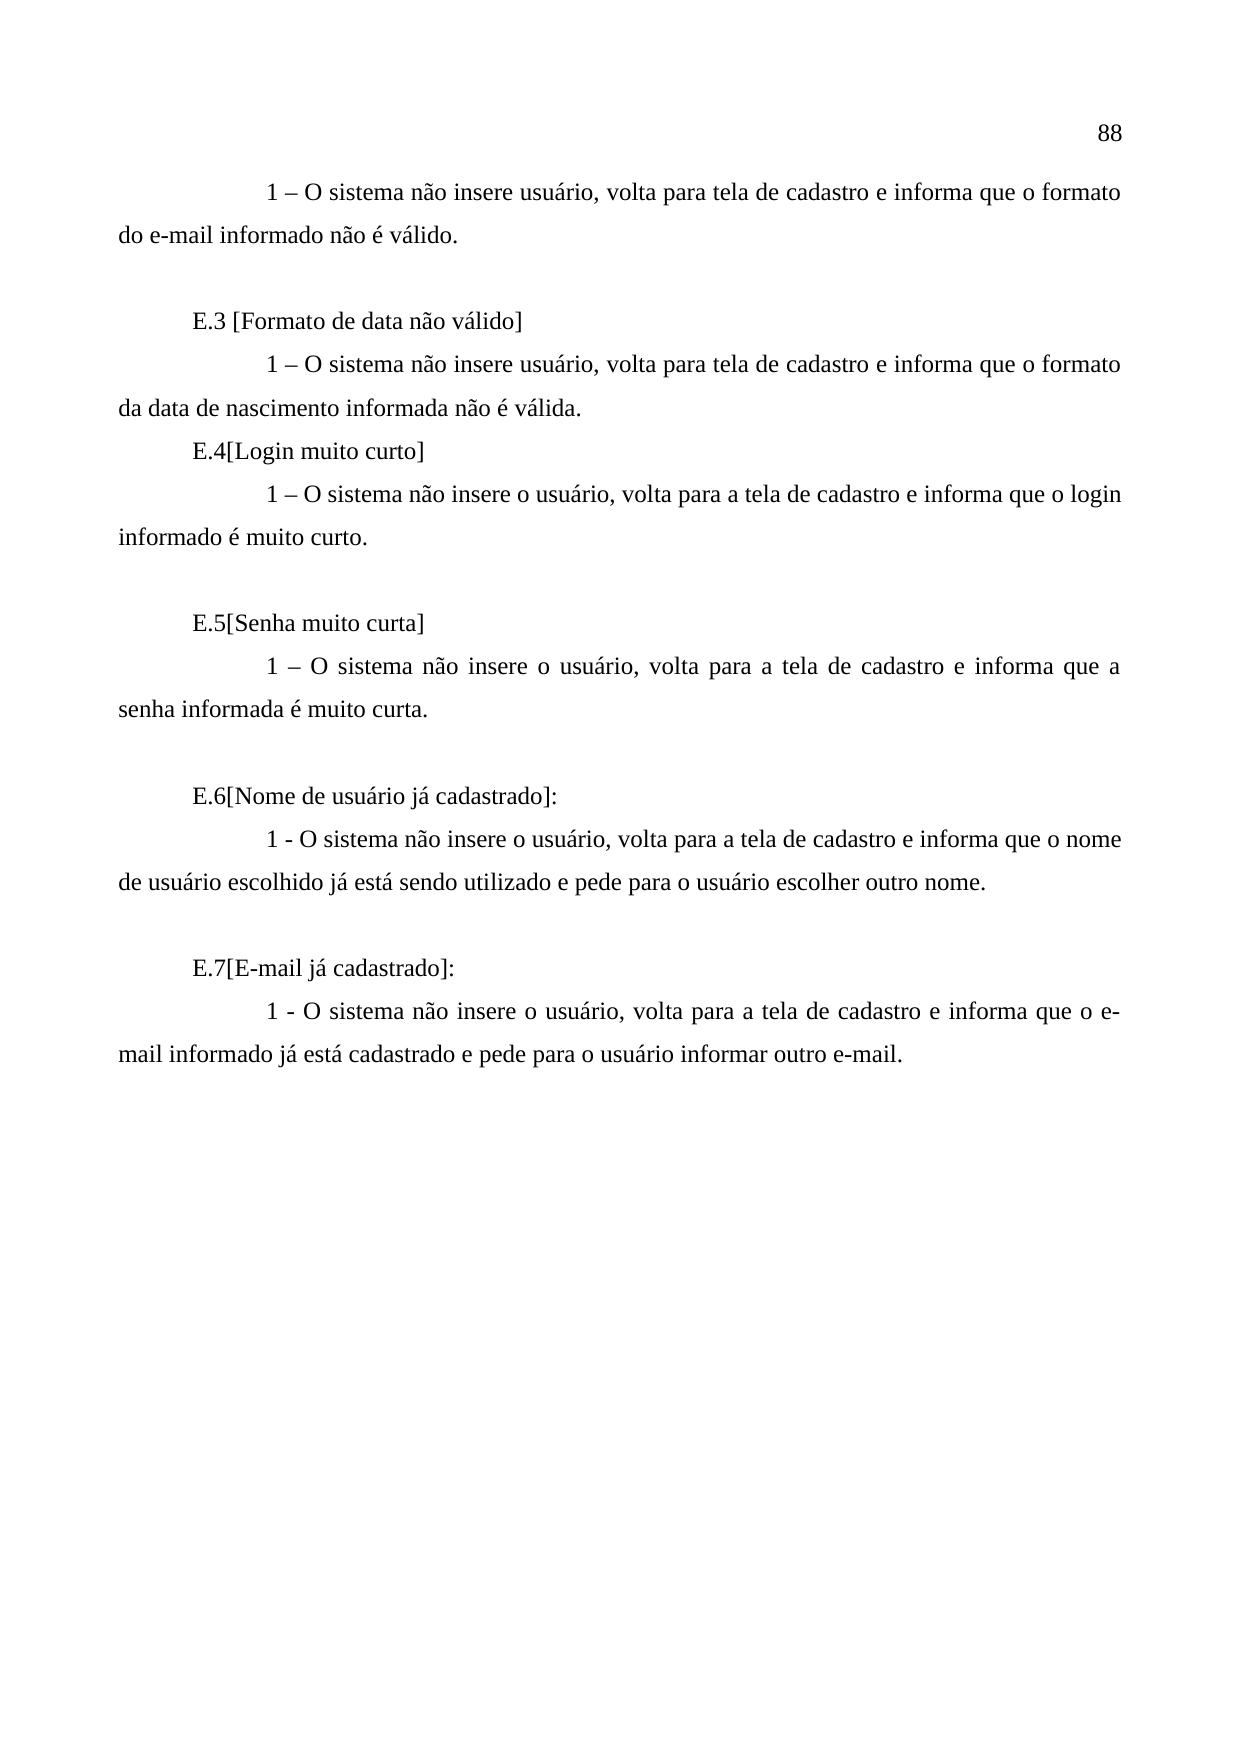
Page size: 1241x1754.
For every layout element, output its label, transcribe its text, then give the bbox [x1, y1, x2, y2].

text 1 – O sistema não insere usuário, volta para tela de cadastro e informa que o formato da data de nascimento informada não é válida. [118, 349, 1122, 421]
text E.6[Nome de usuário já cadastrado]: [118, 781, 1122, 809]
text E.7[E-mail já cadastrado]: [118, 953, 1122, 982]
text 1 - O sistema não insere o usuário, volta para a tela de cadastro e informa que o e-mail informado já está cadastrado e pede para o usuário informar outro e-mail. [118, 996, 1122, 1068]
text 1 – O sistema não insere o usuário, volta para a tela de cadastro e informa que a senha informada é muito curta. [118, 651, 1122, 723]
text E.4[Login muito curto] [118, 436, 1122, 464]
text 1 - O sistema não insere o usuário, volta para a tela de cadastro e informa que o nome de usuário escolhido já está sendo utilizado e pede para o usuário escolher outro nome. [118, 824, 1122, 896]
text 1 – O sistema não insere o usuário, volta para a tela de cadastro e informa que o login informado é muito curto. [118, 479, 1122, 551]
text E.5[Senha muito curta] [118, 608, 1122, 637]
text E.3 [Formato de data não válido] [118, 306, 1122, 335]
text 1 – O sistema não insere usuário, volta para tela de cadastro e informa que o formato do e-mail informado não é válido. [118, 177, 1122, 249]
